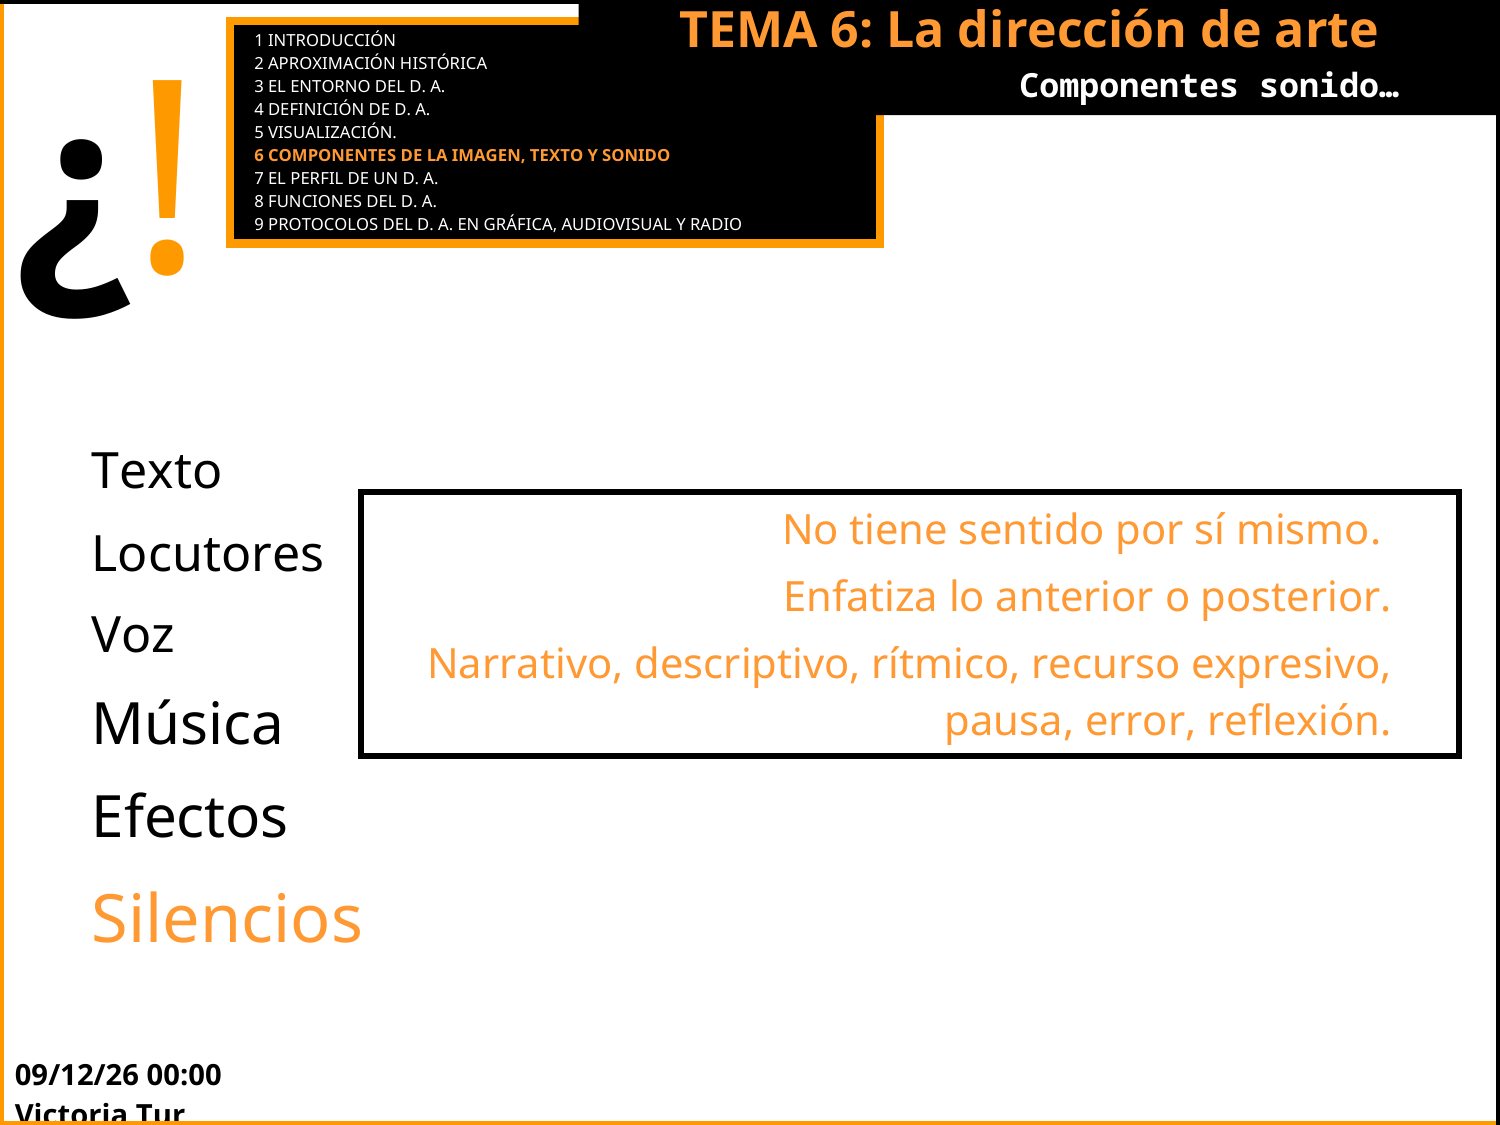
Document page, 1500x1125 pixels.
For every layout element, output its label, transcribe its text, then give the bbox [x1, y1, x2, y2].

text_box 1 INTRODUCCIÓN 2 APROXIMACIÓN HISTÓRICA 3 EL ENTORNO DEL D. A. 4 DEFINICIÓN DE D. A. 5 VISUALIZACIÓN. 6 COMPONENTES DE LA IMAGEN, TEXTO Y SONIDO 7 EL PERFIL DE UN D. A. 8 FUNCIONES DEL D. A. 9 PROTOCOLOS DEL D. A. EN GRÁFICA, AUDIOVISUAL Y RADIO [230, 20, 880, 244]
text_box TEMA 6: La dirección de arte Componentes sonido… [578, 0, 1500, 116]
text_box No tiene sentido por sí mismo. Enfatiza lo anterior o posterior. Narrativo, descriptivo, rítmico, recurso expresivo, pausa, error, reflexión. [360, 491, 1459, 756]
list Texto Locutores Voz Música Efectos Silencios [76, 255, 1427, 1025]
